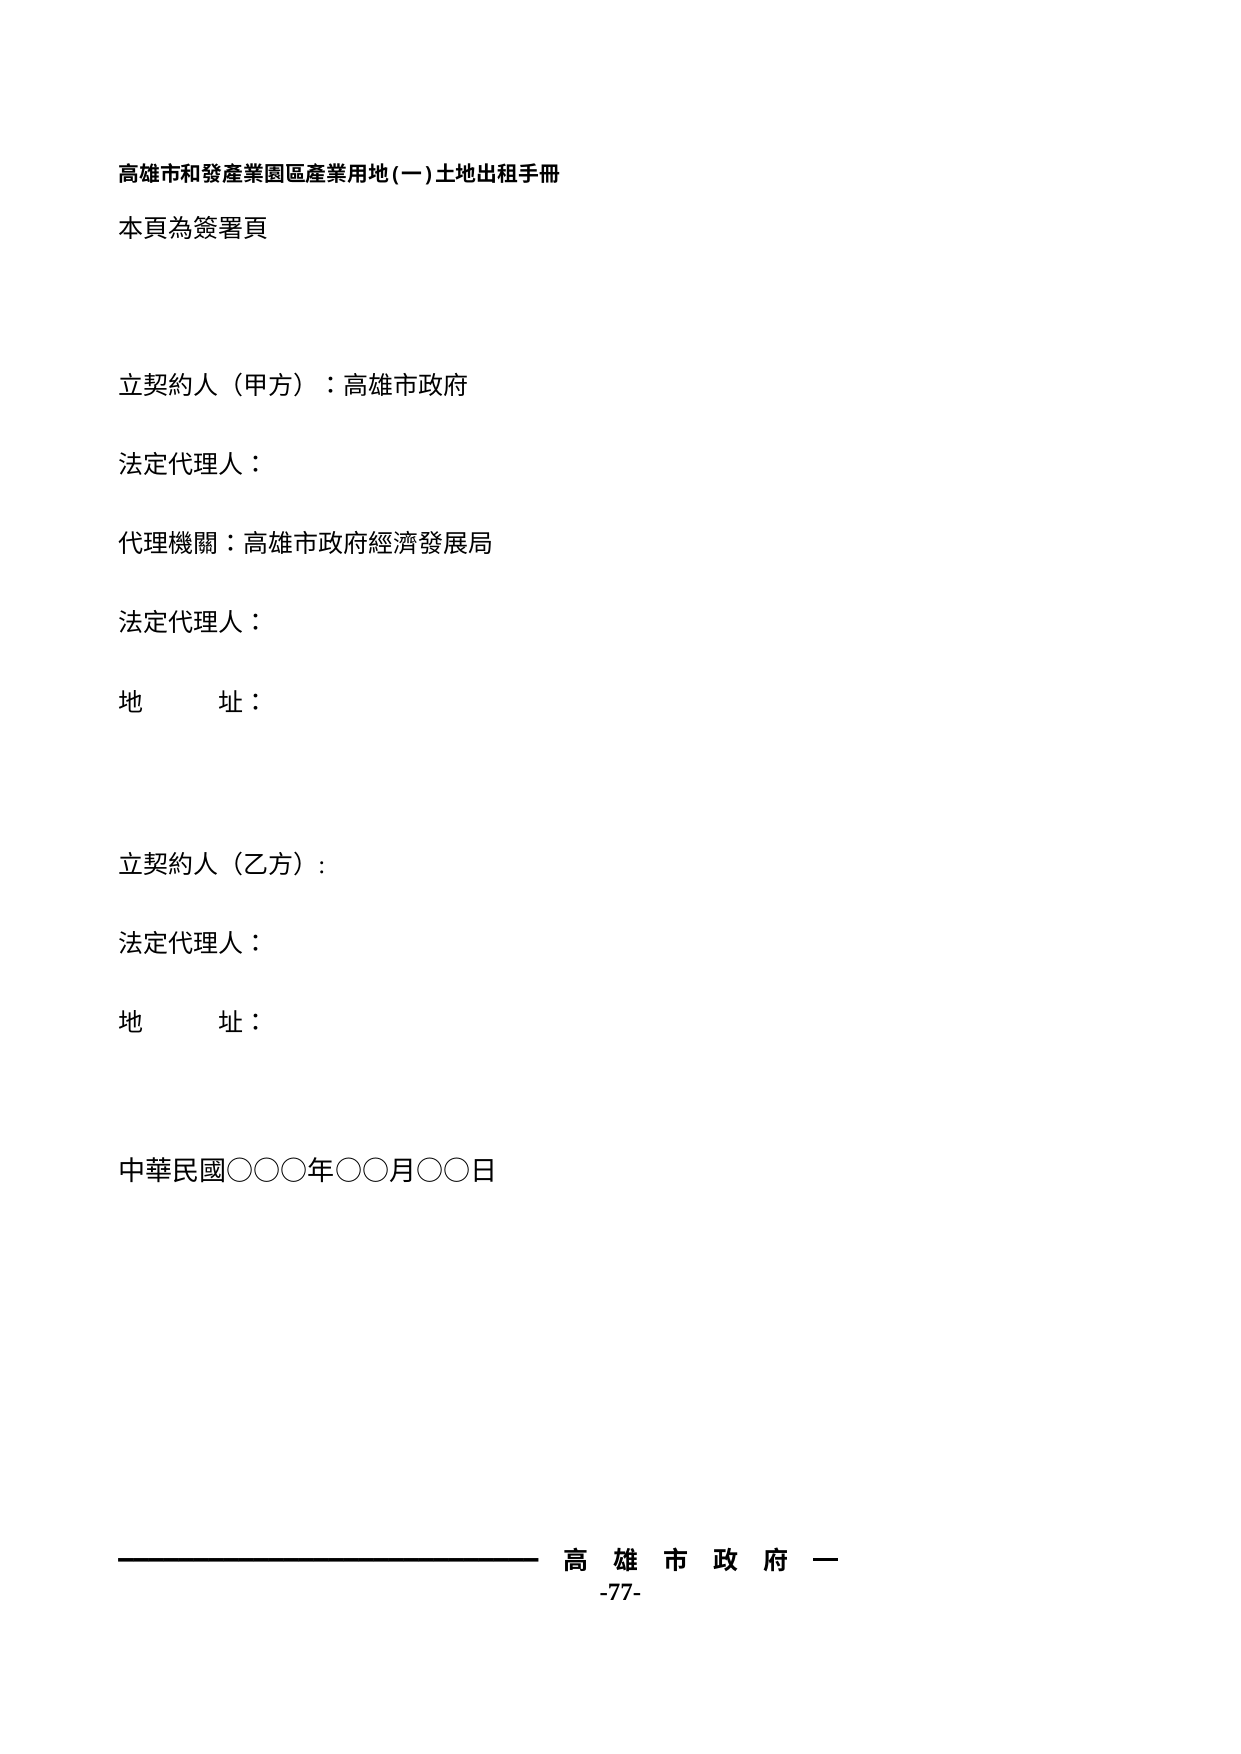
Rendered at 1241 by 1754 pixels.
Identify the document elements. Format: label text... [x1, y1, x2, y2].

text 法定代理人： [118, 598, 1122, 640]
text 地 址： [118, 678, 1122, 719]
text 立契約人（乙方）: [118, 840, 1122, 882]
text 立契約人（甲方）：高雄市政府 [118, 361, 1122, 403]
text 代理機關：高雄市政府經濟發展局 [118, 519, 1122, 561]
text 法定代理人： [118, 919, 1122, 961]
text 中華民國○○○年○○月○○日 [118, 1151, 1122, 1188]
text 法定代理人： [118, 440, 1122, 482]
text 地 址： [118, 998, 1122, 1040]
text 本頁為簽署頁 [118, 208, 1122, 244]
